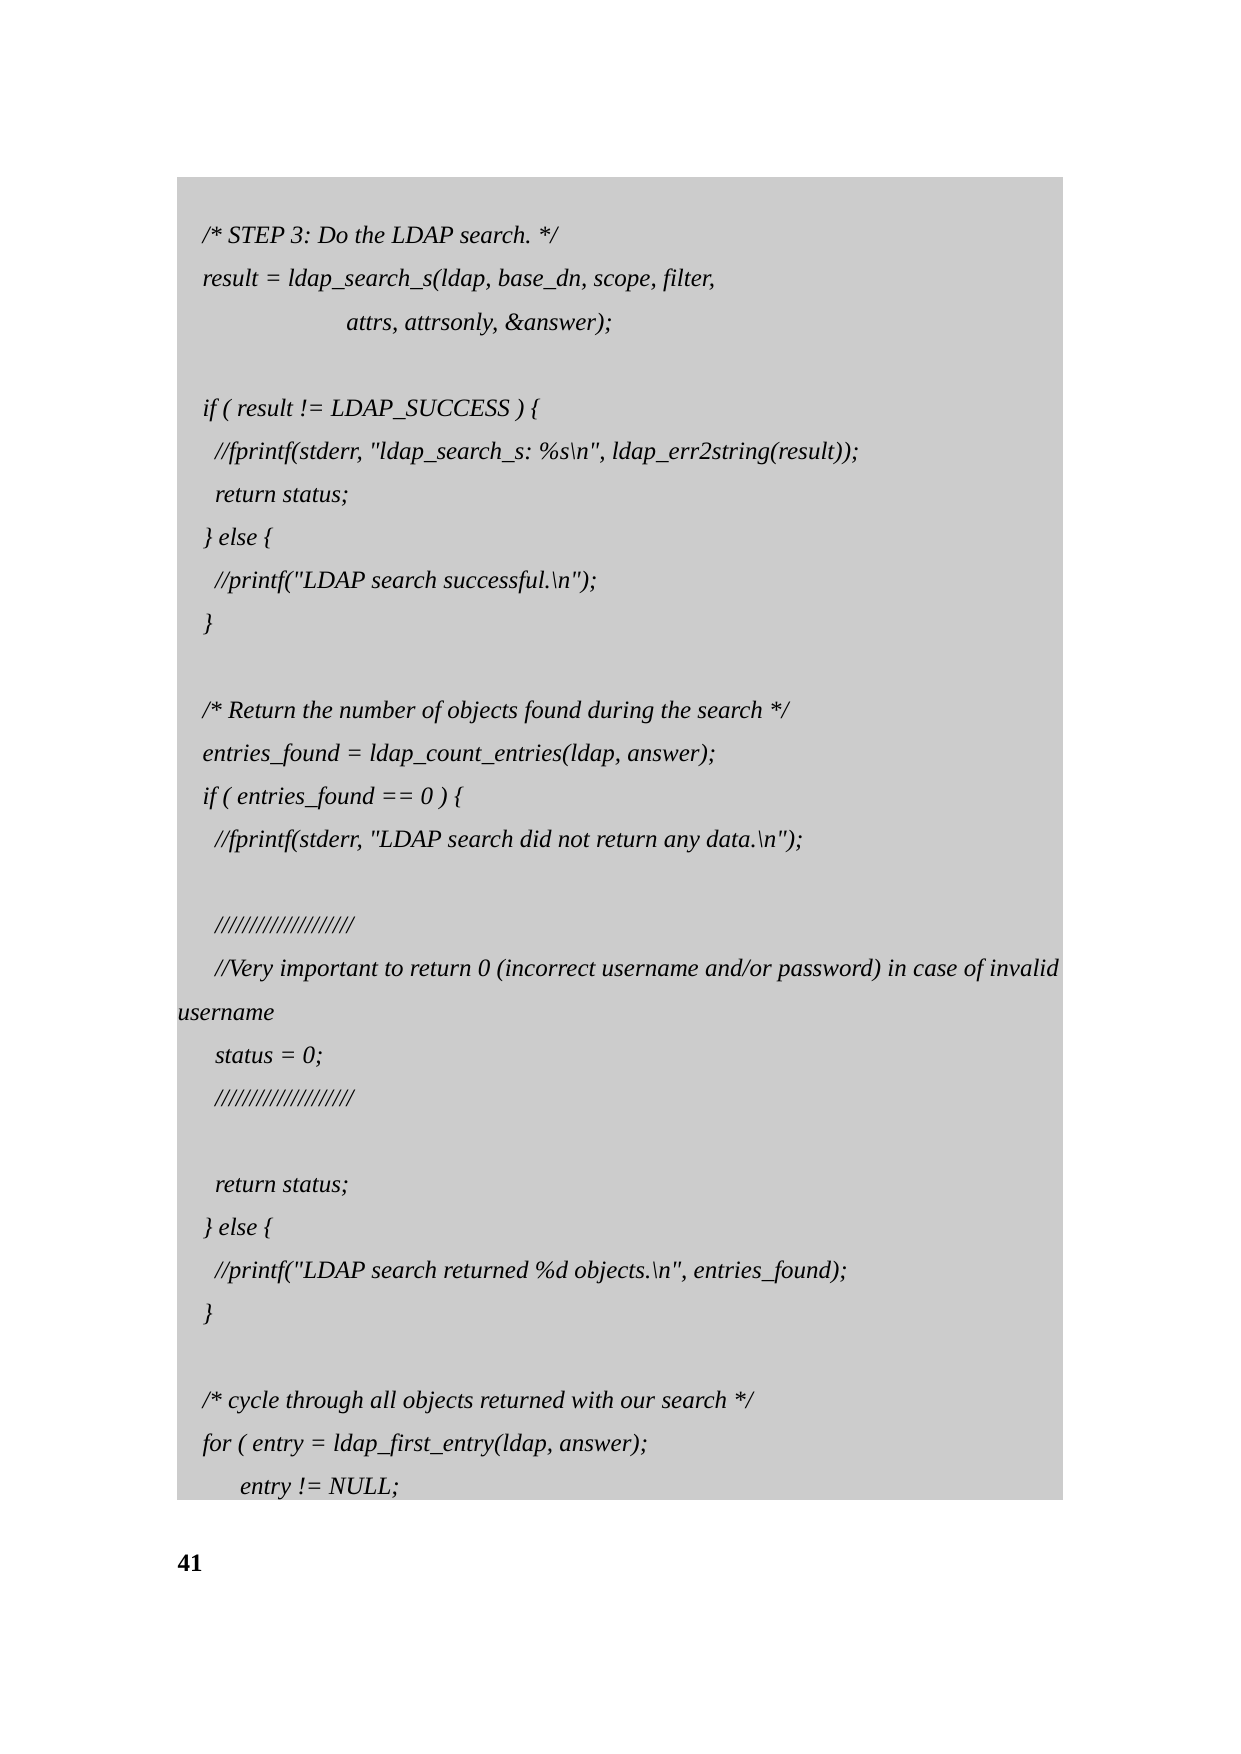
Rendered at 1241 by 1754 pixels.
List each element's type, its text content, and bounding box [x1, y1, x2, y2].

text //printf("LDAP search successful.\n"); [177, 565, 1063, 594]
text attrs, attrsonly, &answer); [177, 307, 1063, 335]
text //////////////////// [177, 910, 1063, 939]
text if ( entries_found == 0 ) { [177, 781, 1063, 810]
text //printf("LDAP search returned %d objects.\n", entries_found); [177, 1255, 1063, 1284]
text return status; [177, 1169, 1063, 1198]
text //////////////////// [177, 1083, 1063, 1112]
text //fprintf(stderr, "LDAP search did not return any data.\n"); [177, 824, 1063, 853]
text return status; [177, 479, 1063, 508]
text } [177, 608, 1063, 637]
text entry != NULL; [177, 1471, 1063, 1500]
text //Very important to return 0 (incorrect username and/or password) in case of invalid username [177, 953, 1063, 1025]
text /* STEP 3: Do the LDAP search. */ [177, 220, 1063, 249]
text } [177, 1298, 1063, 1327]
text result = ldap_search_s(ldap, base_dn, scope, filter, [177, 263, 1063, 292]
text for ( entry = ldap_first_entry(ldap, answer); [177, 1428, 1063, 1457]
text } else { [177, 522, 1063, 551]
text } else { [177, 1212, 1063, 1241]
text //fprintf(stderr, "ldap_search_s: %s\n", ldap_err2string(result)); [177, 436, 1063, 465]
text /* Return the number of objects found during the search */ [177, 695, 1063, 723]
text entries_found = ldap_count_entries(ldap, answer); [177, 738, 1063, 767]
text /* cycle through all objects returned with our search */ [177, 1385, 1063, 1413]
text if ( result != LDAP_SUCCESS ) { [177, 393, 1063, 422]
text status = 0; [177, 1040, 1063, 1068]
